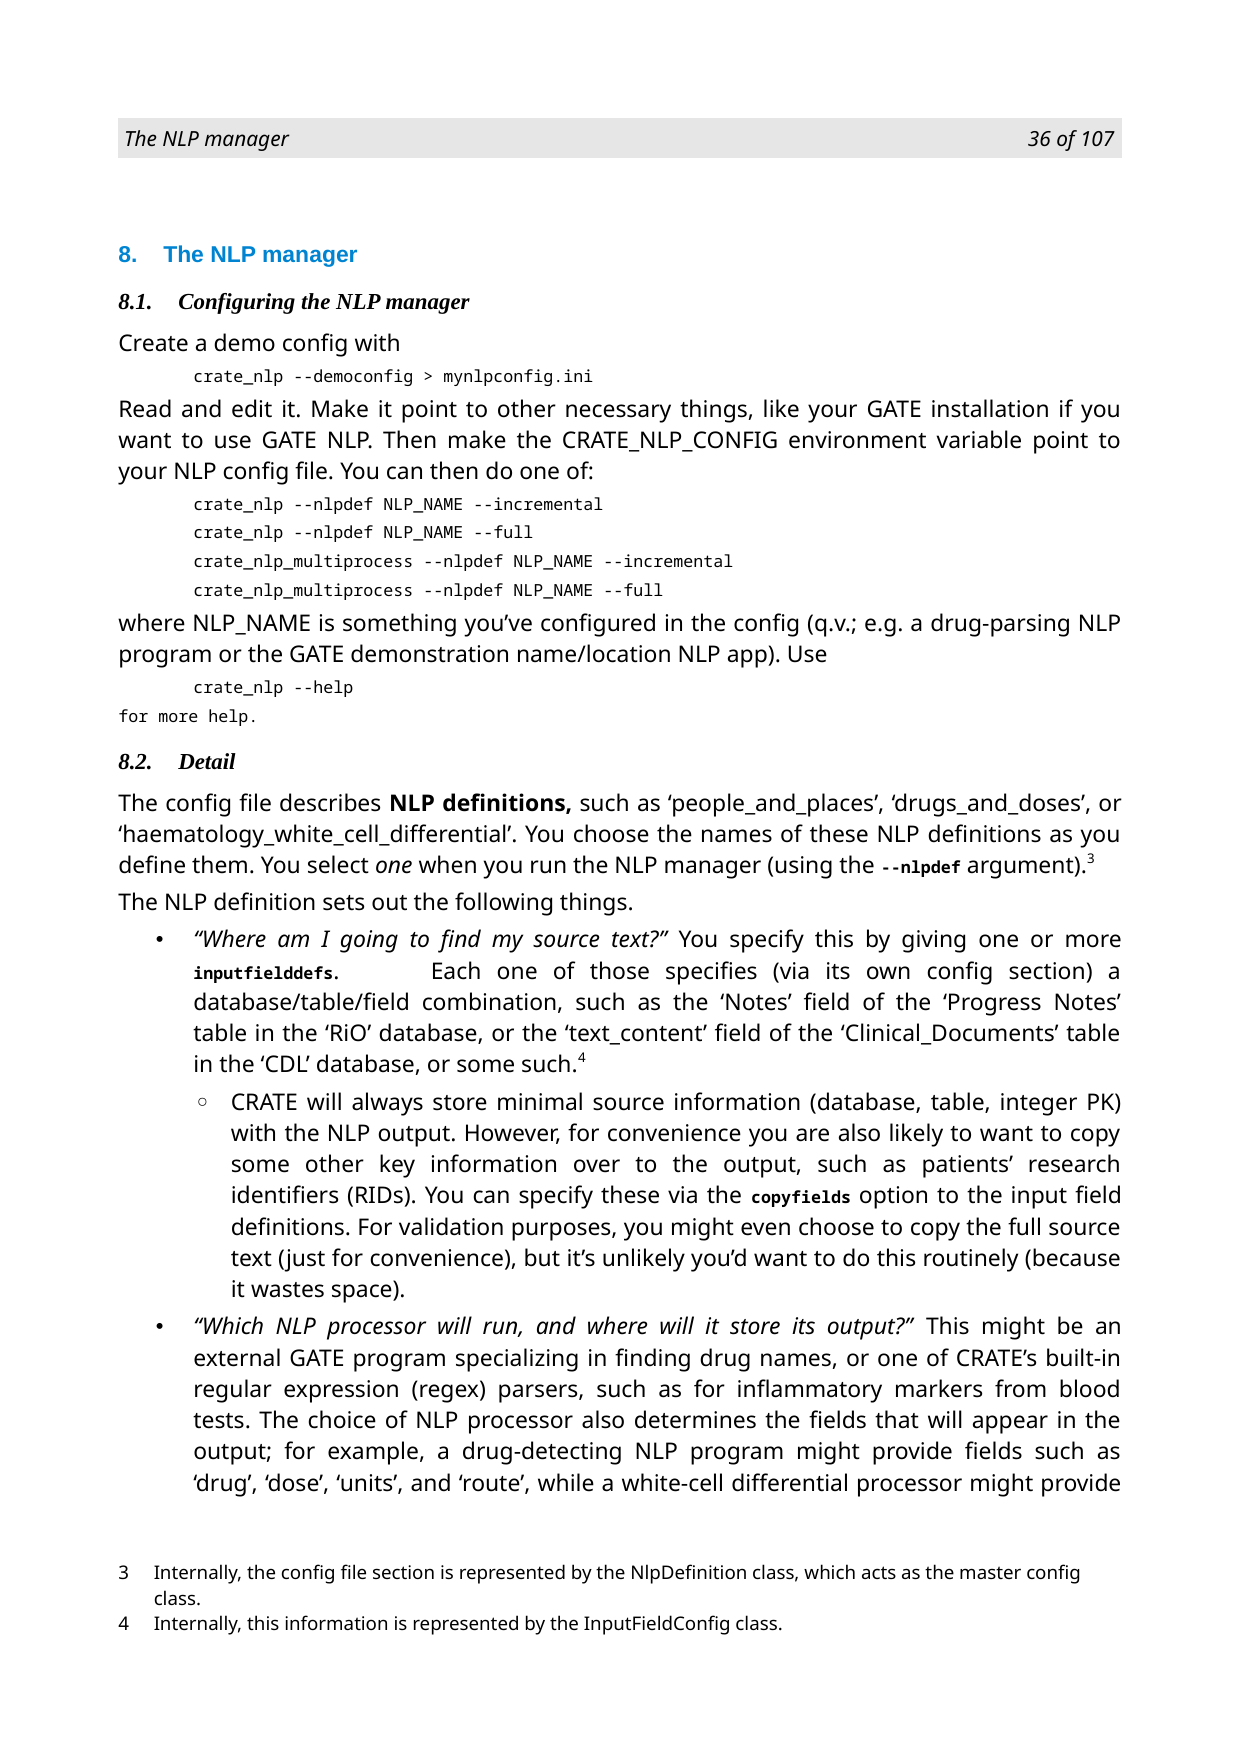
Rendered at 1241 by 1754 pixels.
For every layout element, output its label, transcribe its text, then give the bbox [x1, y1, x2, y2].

list Internally, this information is represented by the InputFieldConfig class. [118, 1610, 1122, 1636]
text crate_nlp --democonfig > mynlpconfig.ini [118, 364, 1122, 387]
text crate_nlp_multiprocess --nlpdef NLP_NAME --incremental [118, 550, 1122, 572]
text Create a demo config with [118, 327, 1122, 358]
text crate_nlp --help [177, 676, 1122, 698]
text for more help. [118, 704, 1122, 727]
list CRATE will always store minimal source information (database, table, integer PK) with the NLP output. However, for convenience you are also likely to want to copy some other key information over to the output, such as patients’ research identifiers (RIDs). You can specify these via the copyfields option to the input field definitions. For validation purposes, you might even choose to copy the full source text (just for convenience), but it’s unlikely you’d want to do this routinely (because it wastes space). [193, 1086, 1122, 1304]
list “Where am I going to find my source text?” You specify this by giving one or more inputfielddefs. Each one of those specifies (via its own config section) a database/table/field combination, such as the ‘Notes’ field of the ‘Progress Notes’ table in the ‘RiO’ database, or the ‘text_content’ field of the ‘Clinical_Documents’ table in the ‘CDL’ database, or some such. [156, 923, 1122, 1080]
text The NLP definition sets out the following things. [118, 886, 1122, 917]
text crate_nlp_multiprocess --nlpdef NLP_NAME --full [118, 578, 1122, 601]
subtitle Configuring the NLP manager [118, 288, 1122, 314]
text crate_nlp --nlpdef NLP_NAME --full [118, 521, 1122, 544]
text Read and edit it. Make it point to other necessary things, like your GATE installation if you want to use GATE NLP. Then make the CRATE_NLP_CONFIG environment variable point to your NLP config file. You can then do one of: [118, 393, 1122, 487]
text crate_nlp --nlpdef NLP_NAME --incremental [118, 492, 1122, 515]
list “Which NLP processor will run, and where will it store its output?” This might be an external GATE program specializing in finding drug names, or one of CRATE’s built-in regular expression (regex) parsers, such as for inflammatory markers from blood tests. The choice of NLP processor also determines the fields that will appear in the output; for example, a drug-detecting NLP program might provide fields such as ‘drug’, ‘dose’, ‘units’, and ‘route’, while a white-cell differential processor might provide [156, 1310, 1122, 1498]
subtitle The NLP manager [118, 241, 1122, 267]
text Internally, the config file section is represented by the NlpDefinition class, which acts as the master config class. [118, 1559, 1122, 1610]
subtitle Detail [118, 748, 1122, 774]
text The config file describes NLP definitions, such as ‘people_and_places’, ‘drugs_and_doses’, or ‘haematology_white_cell_differential’. You choose the names of these NLP definitions as you define them. You select one when you run the NLP manager (using the --nlpdef argument). [118, 787, 1122, 880]
text where NLP_NAME is something you’ve configured in the config (q.v.; e.g. a drug-parsing NLP program or the GATE demonstration name/location NLP app). Use [118, 607, 1122, 669]
